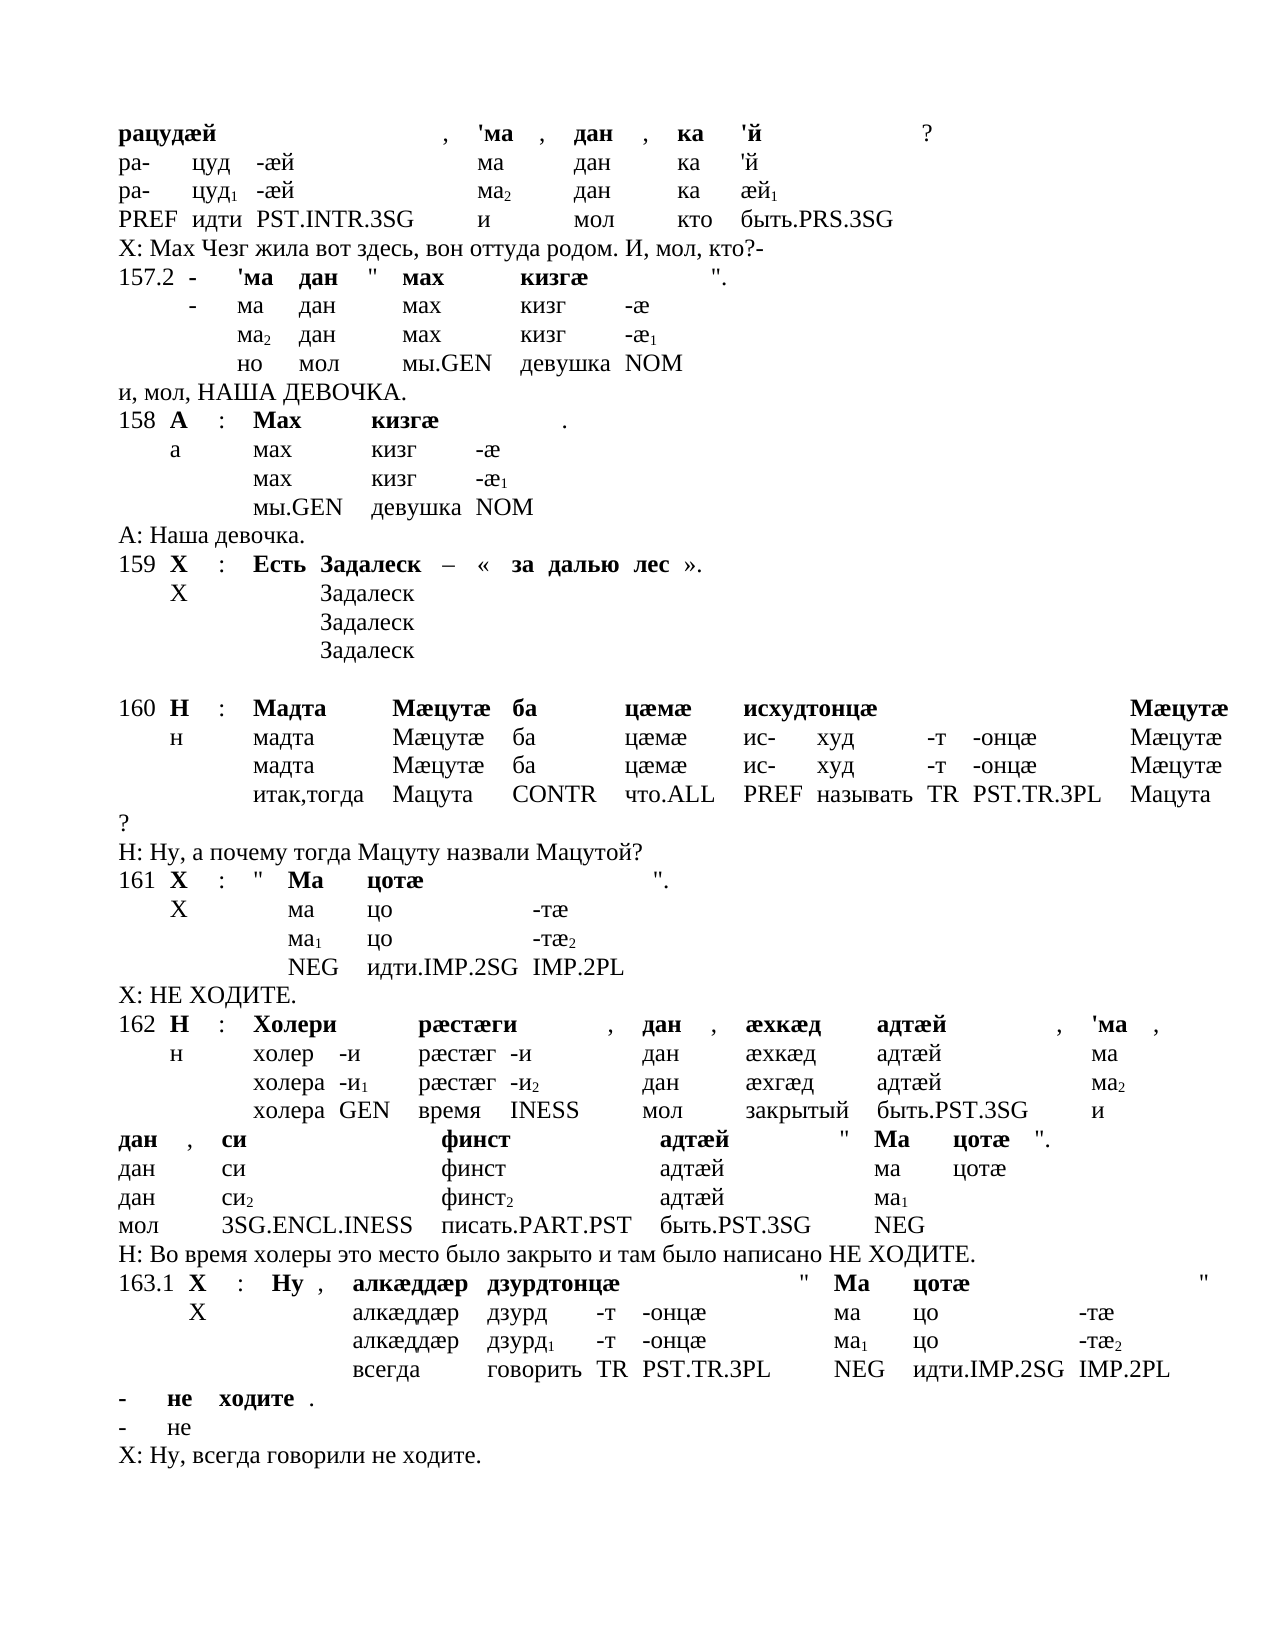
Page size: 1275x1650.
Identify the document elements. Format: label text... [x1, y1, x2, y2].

text мадта [253, 751, 364, 779]
text , [1056, 1009, 1077, 1038]
text -онцæ [642, 1326, 771, 1354]
text ". [653, 866, 674, 894]
text PST.TR.3PL [973, 779, 1102, 808]
text мол [299, 348, 340, 377]
text ходите [219, 1383, 294, 1412]
text , [442, 118, 463, 147]
text но [237, 348, 271, 377]
text -тæ2 [1078, 1326, 1171, 1354]
text финст [441, 1124, 646, 1153]
text 160 [118, 693, 156, 722]
text мах [402, 262, 506, 291]
text Х: НЕ ХОДИТЕ. [118, 981, 1249, 1009]
text худ [817, 722, 913, 751]
text NEG [288, 952, 339, 981]
text " [367, 262, 388, 291]
text ка [677, 147, 713, 176]
text цо [913, 1297, 1065, 1326]
text Х: Мах Чезг жила вот здесь, вон оттуда родом. И, мол, кто?- [118, 233, 1249, 262]
text -æ [475, 434, 534, 463]
text цуд1 [192, 176, 242, 204]
text ? [118, 808, 139, 837]
text рæстæг [418, 1067, 496, 1096]
text : [218, 406, 239, 434]
text ма2 [477, 176, 511, 204]
text 'ма [1091, 1009, 1139, 1038]
text лес [633, 549, 670, 578]
text -т [927, 751, 959, 779]
text 3SG.ENCL.INESS [221, 1211, 413, 1239]
text PREF [743, 779, 803, 808]
text -тæ [1078, 1297, 1171, 1326]
text -т [927, 722, 959, 751]
text цæмæ [624, 751, 715, 779]
text худ [817, 751, 913, 779]
text мах [253, 463, 343, 492]
text Х [188, 1268, 223, 1297]
text ма [288, 894, 339, 923]
text ". [1034, 1124, 1055, 1153]
text PST.INTR.3SG [256, 204, 414, 233]
text мы.GEN [402, 348, 492, 377]
text не [167, 1412, 191, 1441]
text девушка [371, 492, 462, 521]
text ма1 [288, 923, 339, 952]
text ". [711, 262, 732, 291]
text Мадта [253, 693, 378, 722]
text " [1199, 1268, 1220, 1297]
text Х [169, 549, 204, 578]
text цотæ [953, 1153, 1006, 1182]
text -и [339, 1038, 390, 1067]
text " [253, 866, 274, 894]
text -онцæ [973, 722, 1102, 751]
text , [539, 118, 560, 147]
text ма1 [834, 1326, 885, 1354]
text -и2 [510, 1067, 579, 1096]
text Мæцутæ [392, 751, 484, 779]
text девушка [520, 348, 611, 377]
text итак,тогда [253, 779, 364, 808]
text Задалеск [320, 578, 414, 607]
text си [221, 1153, 413, 1182]
text адтæй [659, 1124, 825, 1153]
text ис- [743, 751, 803, 779]
text ка [677, 118, 727, 147]
text TR [596, 1354, 628, 1383]
text -æй [256, 147, 414, 176]
text æхгæд [745, 1067, 849, 1096]
text " [839, 1124, 860, 1153]
text и, мол, НАША ДЕВОЧКА. [118, 377, 1249, 406]
text . [308, 1383, 329, 1412]
text дан [118, 1182, 159, 1211]
text Мæцутæ [1130, 722, 1222, 751]
text 'й [740, 147, 894, 176]
text Мæцутæ [1130, 751, 1222, 779]
text за [512, 549, 534, 578]
text -и [510, 1038, 579, 1067]
text 159 [118, 549, 156, 578]
text -онцæ [642, 1297, 771, 1326]
text " [799, 1268, 820, 1297]
text Задалеск [320, 636, 414, 664]
text говорить [487, 1354, 582, 1383]
text ра- [118, 147, 178, 176]
text æхкæд [745, 1009, 863, 1038]
text финст [441, 1153, 632, 1182]
text Х [169, 578, 191, 607]
text IMP.2PL [532, 952, 625, 981]
text мадта [253, 722, 364, 751]
text ба [512, 693, 611, 722]
text цо [367, 894, 519, 923]
text ма [834, 1297, 885, 1326]
text GEN [339, 1096, 390, 1124]
text дан [642, 1067, 683, 1096]
text адтæй [659, 1182, 811, 1211]
text Мацута [1130, 779, 1222, 808]
text далью [548, 549, 619, 578]
text : [218, 866, 239, 894]
text Х: Ну, всегда говорили не ходите. [118, 1441, 1249, 1469]
text . [561, 406, 582, 434]
text - [188, 262, 223, 291]
text алкæддæр [352, 1268, 473, 1297]
text ма2 [237, 319, 271, 348]
text Мах [253, 406, 357, 434]
text дзурд1 [487, 1326, 582, 1354]
text мах [402, 291, 492, 319]
text финст2 [441, 1182, 632, 1211]
text цо [913, 1326, 1065, 1354]
text « [477, 549, 498, 578]
text ба [512, 751, 597, 779]
text цо [367, 923, 519, 952]
text Х [169, 866, 204, 894]
text Холери [253, 1009, 404, 1038]
text -и1 [339, 1067, 390, 1096]
text дзурд [487, 1297, 582, 1326]
text мол [574, 204, 614, 233]
text Х [169, 894, 191, 923]
text холер [253, 1038, 325, 1067]
text Н [169, 1009, 204, 1038]
text дан [642, 1038, 683, 1067]
text н [169, 1038, 191, 1067]
text закрытый [745, 1096, 849, 1124]
text Н: Ну, а почему тогда Мацуту назвали Мацутой? [118, 837, 1249, 866]
text -æ1 [475, 463, 534, 492]
text кизгæ [520, 262, 697, 291]
text , [711, 1009, 732, 1038]
text холера [253, 1096, 325, 1124]
text 157.2 [118, 262, 174, 291]
text что.ALL [624, 779, 715, 808]
text дан [299, 319, 340, 348]
text ис- [743, 722, 803, 751]
text -онцæ [973, 751, 1102, 779]
text - [118, 1412, 139, 1441]
text : [218, 693, 239, 722]
text кто [677, 204, 713, 233]
text Ма [834, 1268, 899, 1297]
text -æй [256, 176, 414, 204]
text Н: Во время холеры это место было закрыто и там было написано НЕ ХОДИТЕ. [118, 1239, 1249, 1268]
text идти.IMP.2SG [913, 1354, 1065, 1383]
text дан [118, 1124, 173, 1153]
text Есть [253, 549, 306, 578]
text 163.1 [118, 1268, 174, 1297]
text холера [253, 1067, 325, 1096]
text NEG [834, 1354, 885, 1383]
text н [169, 722, 191, 751]
text алкæддæр [352, 1326, 459, 1354]
text – [442, 549, 463, 578]
text Мæцутæ [1130, 693, 1236, 722]
text Ма [874, 1124, 939, 1153]
text ма [874, 1153, 925, 1182]
text алкæддæр [352, 1297, 459, 1326]
text си2 [221, 1182, 413, 1211]
text кизг [371, 434, 462, 463]
text 162 [118, 1009, 156, 1038]
text дзурдтонцæ [487, 1268, 785, 1297]
text дан [299, 262, 353, 291]
text : [218, 549, 239, 578]
text писать.PART.PST [441, 1211, 632, 1239]
text Задалеск [320, 549, 428, 578]
text быть.PRS.3SG [740, 204, 894, 233]
text ? [921, 118, 942, 147]
text дан [642, 1009, 697, 1038]
text мол [118, 1211, 159, 1239]
text кизг [520, 291, 611, 319]
text , [317, 1268, 338, 1297]
text цотæ [953, 1124, 1020, 1153]
text , [607, 1009, 628, 1038]
text цæмæ [624, 722, 715, 751]
text Мæцутæ [392, 722, 484, 751]
text быть.PST.3SG [659, 1211, 811, 1239]
text идти.IMP.2SG [367, 952, 519, 981]
text быть.PST.3SG [877, 1096, 1028, 1124]
text кизг [520, 319, 611, 348]
text -т [596, 1297, 628, 1326]
text мол [642, 1096, 683, 1124]
text и [1091, 1096, 1125, 1124]
text 158 [118, 406, 156, 434]
text , [642, 118, 663, 147]
text дан [574, 147, 614, 176]
text IMP.2PL [1078, 1354, 1171, 1383]
text А [169, 406, 204, 434]
text А: Наша девочка. [118, 521, 1249, 549]
text PST.TR.3PL [642, 1354, 771, 1383]
text время [418, 1096, 496, 1124]
text Мæцутæ [392, 693, 498, 722]
text а [169, 434, 191, 463]
text не [167, 1383, 205, 1412]
text дан [574, 176, 614, 204]
text называть [817, 779, 913, 808]
text æй1 [740, 176, 894, 204]
text ». [683, 549, 704, 578]
text Ма [288, 866, 353, 894]
text ма2 [1091, 1067, 1125, 1096]
text мах [402, 319, 492, 348]
text цуд [192, 147, 242, 176]
text , [187, 1124, 208, 1153]
text 161 [118, 866, 156, 894]
text : [237, 1268, 258, 1297]
text и [477, 204, 511, 233]
text цæмæ [624, 693, 729, 722]
text 'й [740, 118, 908, 147]
text всегда [352, 1354, 459, 1383]
text NOM [624, 348, 683, 377]
text - [188, 291, 209, 319]
text Н [169, 693, 204, 722]
text рæстæг [418, 1038, 496, 1067]
text -æ [624, 291, 683, 319]
text мах [253, 434, 343, 463]
text адтæй [877, 1038, 1028, 1067]
text ма [1091, 1038, 1125, 1067]
text цотæ [367, 866, 639, 894]
text -тæ [532, 894, 625, 923]
text ма [237, 291, 271, 319]
text 'ма [237, 262, 285, 291]
text Задалеск [320, 607, 414, 636]
text , [1153, 1009, 1174, 1038]
text Х [188, 1297, 209, 1326]
text INESS [510, 1096, 579, 1124]
text ка [677, 176, 713, 204]
text Ну [272, 1268, 304, 1297]
text дан [118, 1153, 159, 1182]
text адтæй [877, 1009, 1042, 1038]
text рацудæй [118, 118, 428, 147]
text цотæ [913, 1268, 1185, 1297]
text кизг [371, 463, 462, 492]
text -т [596, 1326, 628, 1354]
text -æ1 [624, 319, 683, 348]
text : [218, 1009, 239, 1038]
text Мацута [392, 779, 484, 808]
text æхкæд [745, 1038, 849, 1067]
text рæстæги [418, 1009, 593, 1038]
text исхудтонцæ [743, 693, 1116, 722]
text дан [574, 118, 628, 147]
text CONTR [512, 779, 597, 808]
text кизгæ [371, 406, 548, 434]
text адтæй [877, 1067, 1028, 1096]
text ма1 [874, 1182, 925, 1211]
text адтæй [659, 1153, 811, 1182]
text 'ма [477, 118, 525, 147]
text дан [299, 291, 340, 319]
text PREF [118, 204, 178, 233]
text ра- [118, 176, 178, 204]
text NEG [874, 1211, 925, 1239]
text мы.GEN [253, 492, 343, 521]
text - [118, 1383, 153, 1412]
text -тæ2 [532, 923, 625, 952]
text ба [512, 722, 597, 751]
text си [221, 1124, 427, 1153]
text TR [927, 779, 959, 808]
text NOM [475, 492, 534, 521]
text идти [192, 204, 242, 233]
text ма [477, 147, 511, 176]
